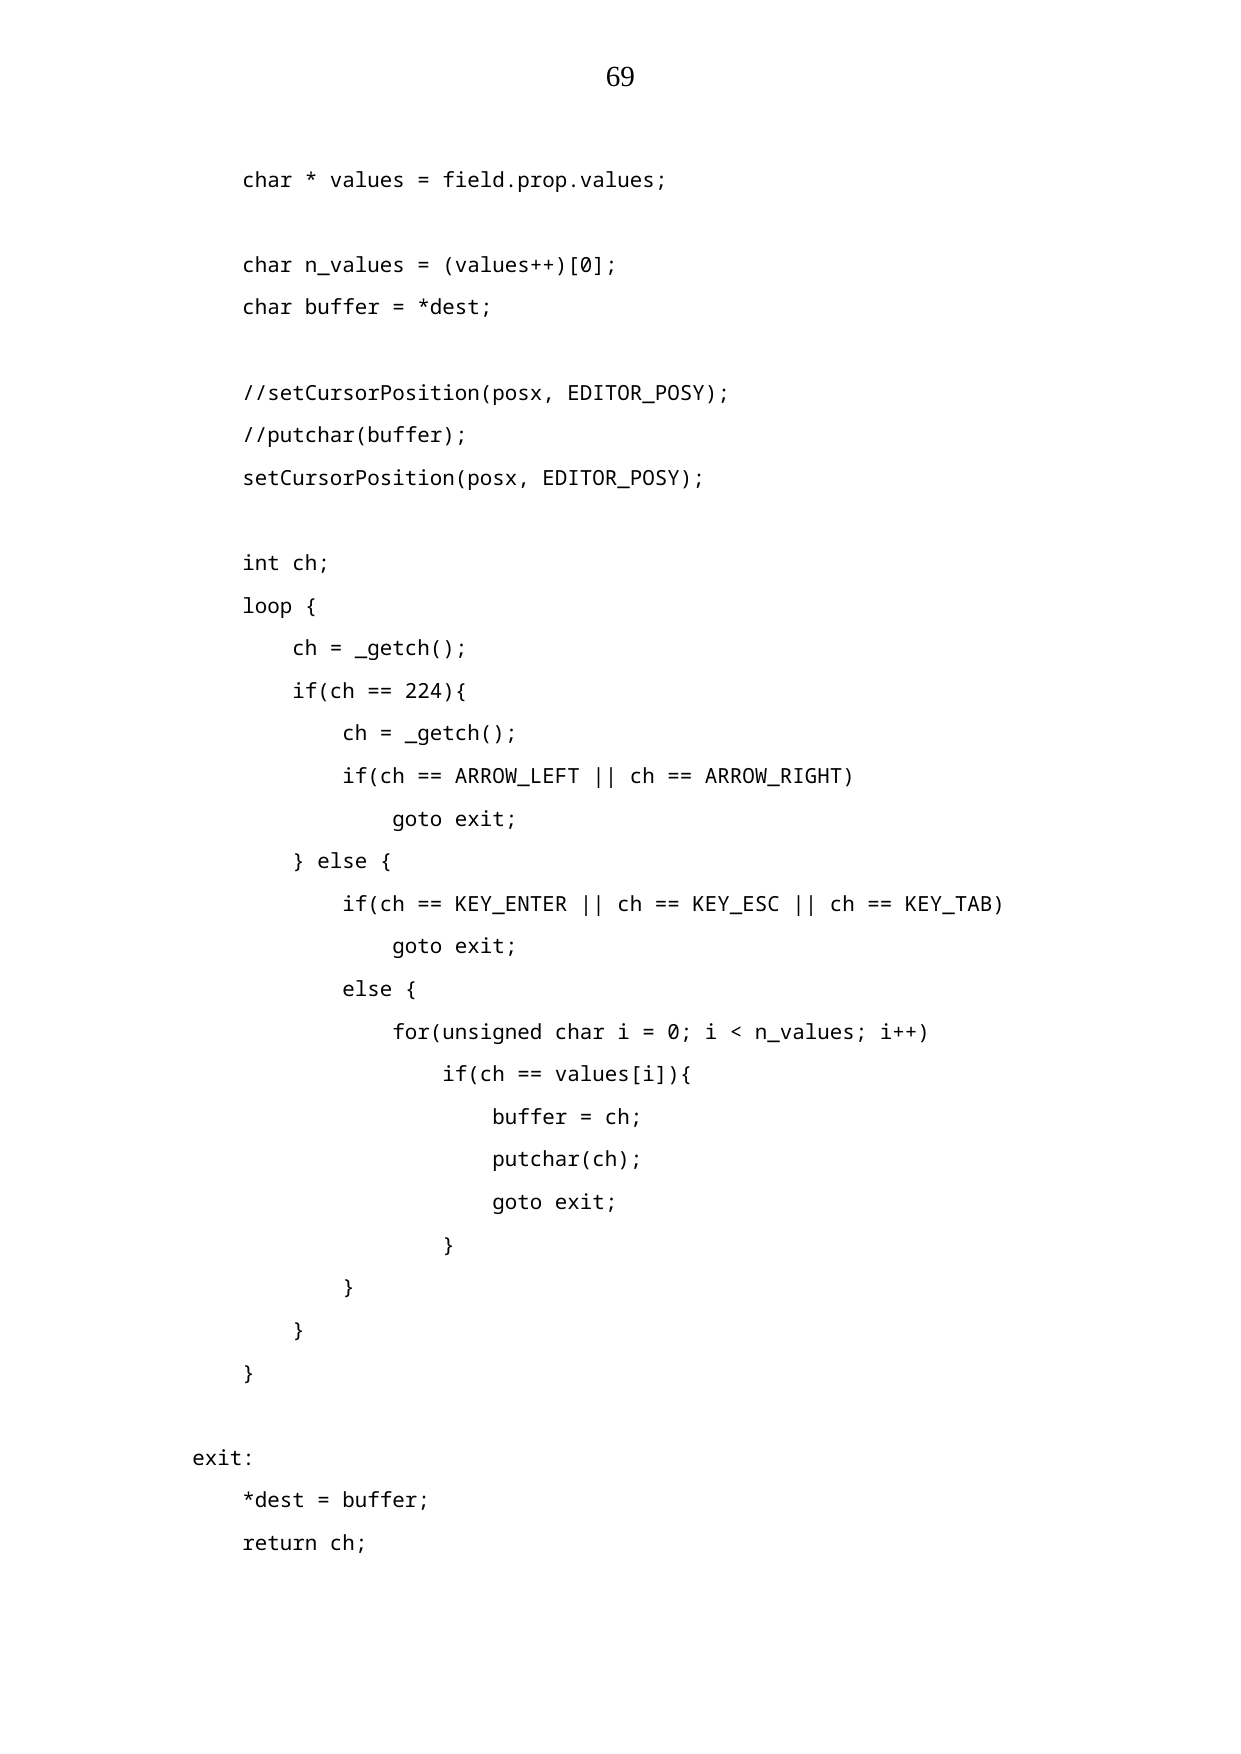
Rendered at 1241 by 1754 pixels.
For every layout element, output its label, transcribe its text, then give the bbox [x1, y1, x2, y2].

text setCursorPosition(posx, EDITOR_POSY); [118, 463, 1122, 491]
text ch = _getch(); [118, 633, 1122, 662]
text //setCursorPosition(posx, EDITOR_POSY); [118, 378, 1122, 406]
text *dest = buffer; [118, 1485, 1122, 1514]
text goto exit; [118, 804, 1122, 832]
text int ch; [118, 548, 1122, 577]
text exit: [118, 1443, 1122, 1471]
text char buffer = *dest; [118, 292, 1122, 321]
text loop { [118, 591, 1122, 619]
text } [118, 1230, 1122, 1258]
text if(ch == 224){ [118, 676, 1122, 704]
text if(ch == KEY_ENTER || ch == KEY_ESC || ch == KEY_TAB) [118, 889, 1122, 917]
text buffer = ch; [118, 1102, 1122, 1130]
text //putchar(buffer); [118, 420, 1122, 449]
text char n_values = (values++)[0]; [118, 250, 1122, 278]
text ch = _getch(); [118, 718, 1122, 747]
text } [118, 1358, 1122, 1386]
text } else { [118, 846, 1122, 875]
text return ch; [118, 1528, 1122, 1556]
text } [118, 1315, 1122, 1343]
text goto exit; [118, 1187, 1122, 1216]
text char * values = field.prop.values; [118, 165, 1122, 193]
text for(unsigned char i = 0; i < n_values; i++) [118, 1017, 1122, 1045]
text if(ch == ARROW_LEFT || ch == ARROW_RIGHT) [118, 761, 1122, 789]
text putchar(ch); [118, 1144, 1122, 1173]
text } [118, 1272, 1122, 1301]
text if(ch == values[i]){ [118, 1059, 1122, 1088]
text else { [118, 974, 1122, 1003]
text goto exit; [118, 932, 1122, 960]
